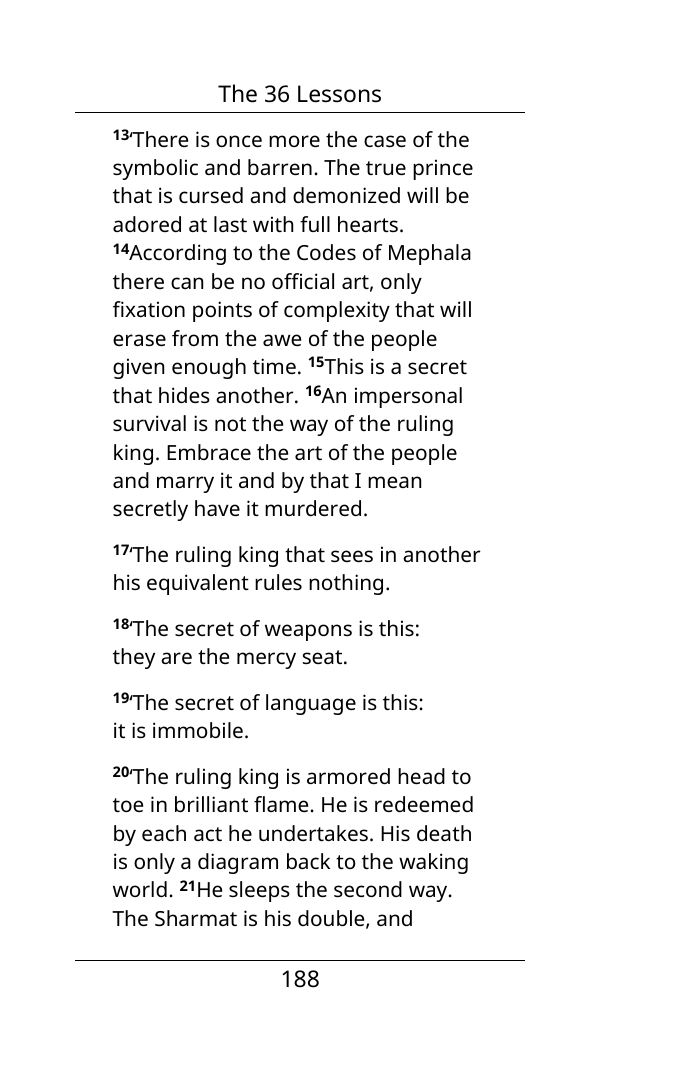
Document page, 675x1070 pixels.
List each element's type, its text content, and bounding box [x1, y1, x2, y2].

text 13‘There is once more the case of the symbolic and barren. The true prince that is cursed and demonized will be adored at last with full hearts. 14According to the Codes of Mephala there can be no official art, only fixation points of complexity that will erase from the awe of the people given enough time. 15This is a secret that hides another. 16An impersonal survival is not the way of the ruling king. Embrace the art of the people and marry it and by that I mean secretly have it murdered. [112, 125, 487, 523]
text 20‘The ruling king is armored head to toe in brilliant flame. He is redeemed by each act he undertakes. His death is only a diagram back to the waking world. 21He sleeps the second way. The Sharmat is his double, and [112, 762, 487, 932]
text 17‘The ruling king that sees in another his equivalent rules nothing. [112, 540, 487, 597]
text 19‘The secret of language is this: it is immobile. [112, 688, 487, 745]
text 18‘The secret of weapons is this: they are the mercy seat. [112, 614, 487, 671]
